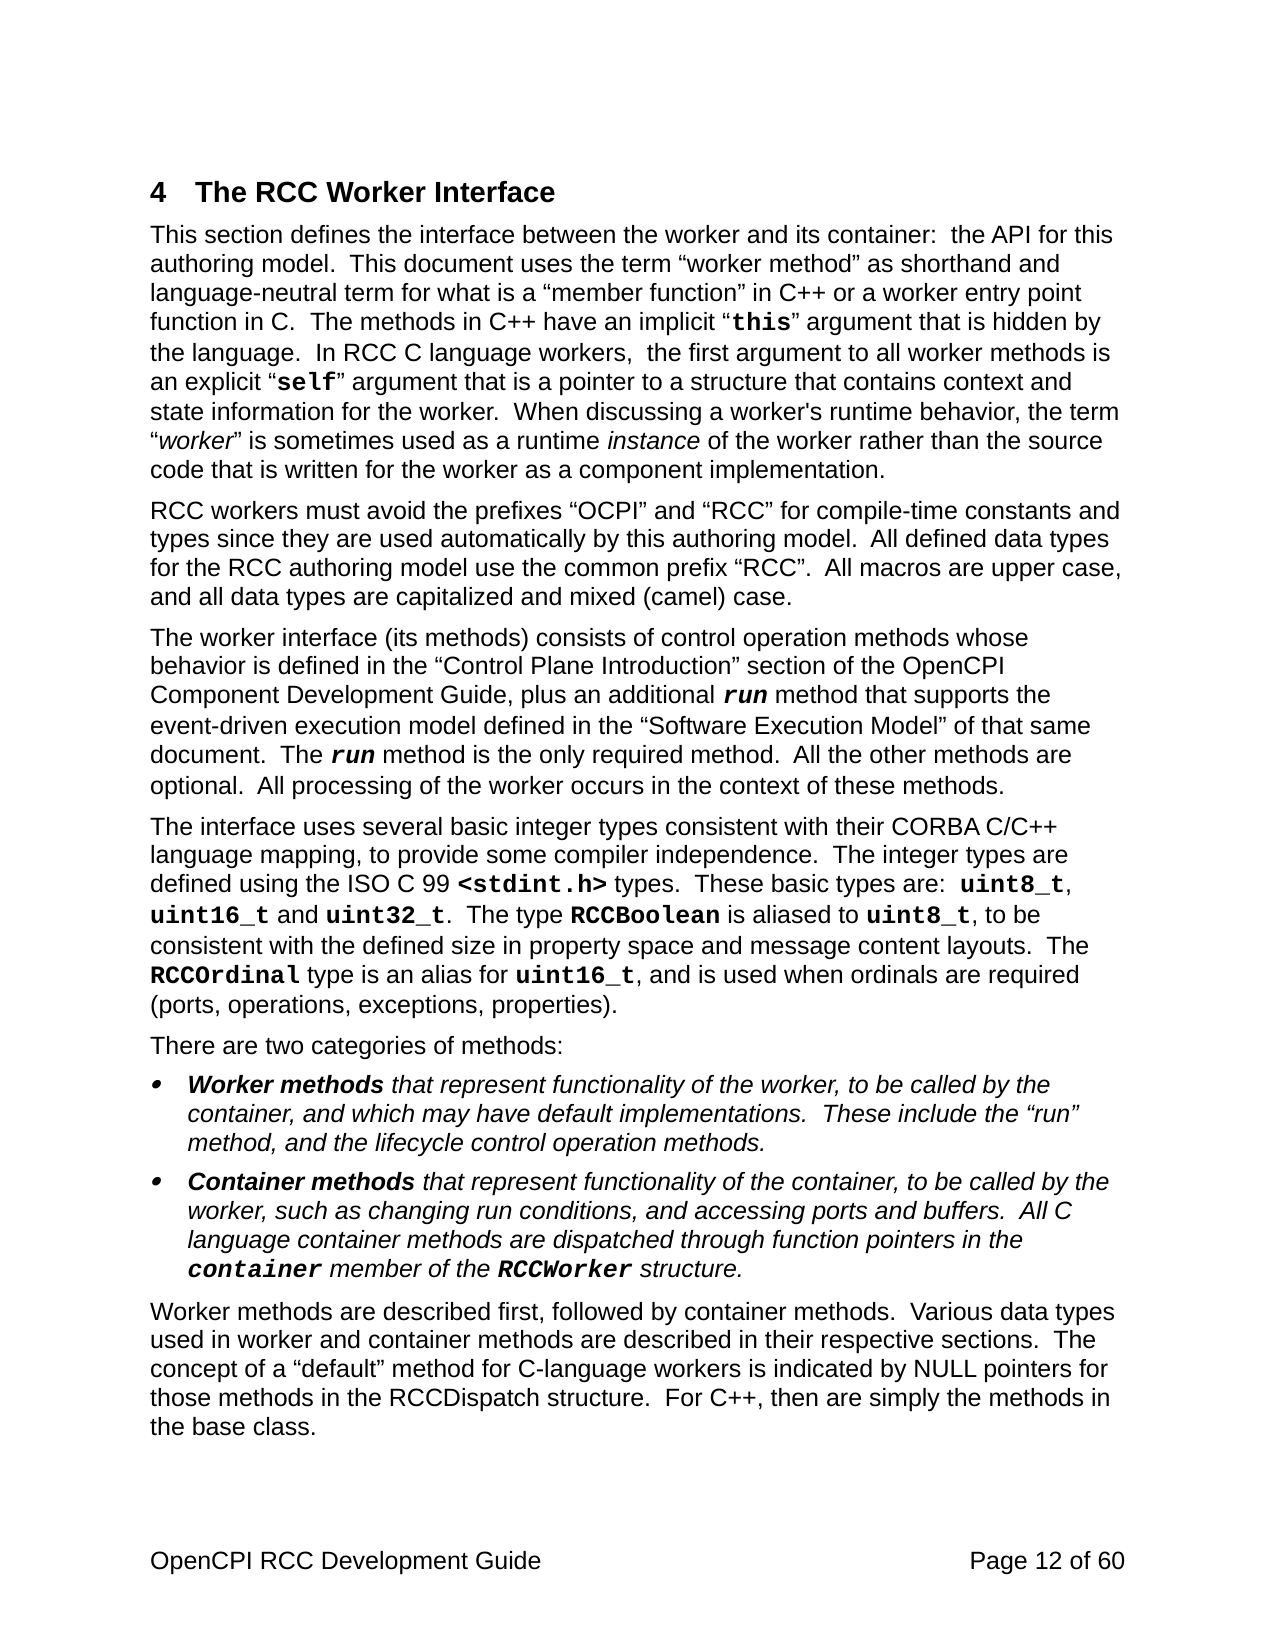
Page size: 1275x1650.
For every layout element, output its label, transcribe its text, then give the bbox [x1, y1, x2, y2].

text The interface uses several basic integer types consistent with their CORBA C/C++ language mapping, to provide some compiler independence. The integer types are defined using the ISO C 99 <stdint.h> types. These basic types are: uint8_t, uint16_t and uint32_t. The type RCCBoolean is aliased to uint8_t, to be consistent with the defined size in property space and message content layouts. The RCCOrdinal type is an alias for uint16_t, and is used when ordinals are required (ports, operations, exceptions, properties). [150, 811, 1125, 1019]
text This section defines the interface between the worker and its container: the API for this authoring model. This document uses the term “worker method” as shorthand and language-neutral term for what is a “member function” in C++ or a worker entry point function in C. The methods in C++ have an implicit “this” argument that is hidden by the language. In RCC C language workers, the first argument to all worker methods is an explicit “self” argument that is a pointer to a structure that contains context and state information for the worker. When discussing a worker's runtime behavior, the term “worker” is sometimes used as a runtime instance of the worker rather than the source code that is written for the worker as a component implementation. [150, 221, 1125, 484]
list Container methods that represent functionality of the container, to be called by the worker, such as changing run conditions, and accessing ports and buffers. All C language container methods are dispatched through function pointers in the container member of the RCCWorker structure. [150, 1167, 1125, 1284]
text The worker interface (its methods) consists of control operation methods whose behavior is defined in the “Control Plane Introduction” section of the OpenCPI Component Development Guide, plus an additional run method that supports the event-driven execution model defined in the “Software Execution Model” of that same document. The run method is the only required method. All the other methods are optional. All processing of the worker occurs in the context of these methods. [150, 623, 1125, 799]
text There are two categories of methods: [150, 1031, 1125, 1060]
subtitle The RCC Worker Interface [150, 175, 1125, 208]
text Worker methods are described first, followed by container methods. Various data types used in worker and container methods are described in their respective sections. The concept of a “default” method for C-language workers is indicated by NULL pointers for those methods in the RCCDispatch structure. For C++, then are simply the methods in the base class. [150, 1296, 1125, 1440]
text RCC workers must avoid the prefixes “OCPI” and “RCC” for compile-time constants and types since they are used automatically by this authoring model. All defined data types for the RCC authoring model use the common prefix “RCC”. All macros are upper case, and all data types are capitalized and mixed (camel) case. [150, 496, 1125, 611]
list Worker methods that represent functionality of the worker, to be called by the container, and which may have default implementations. These include the “run” method, and the lifecycle control operation methods. [150, 1070, 1125, 1157]
